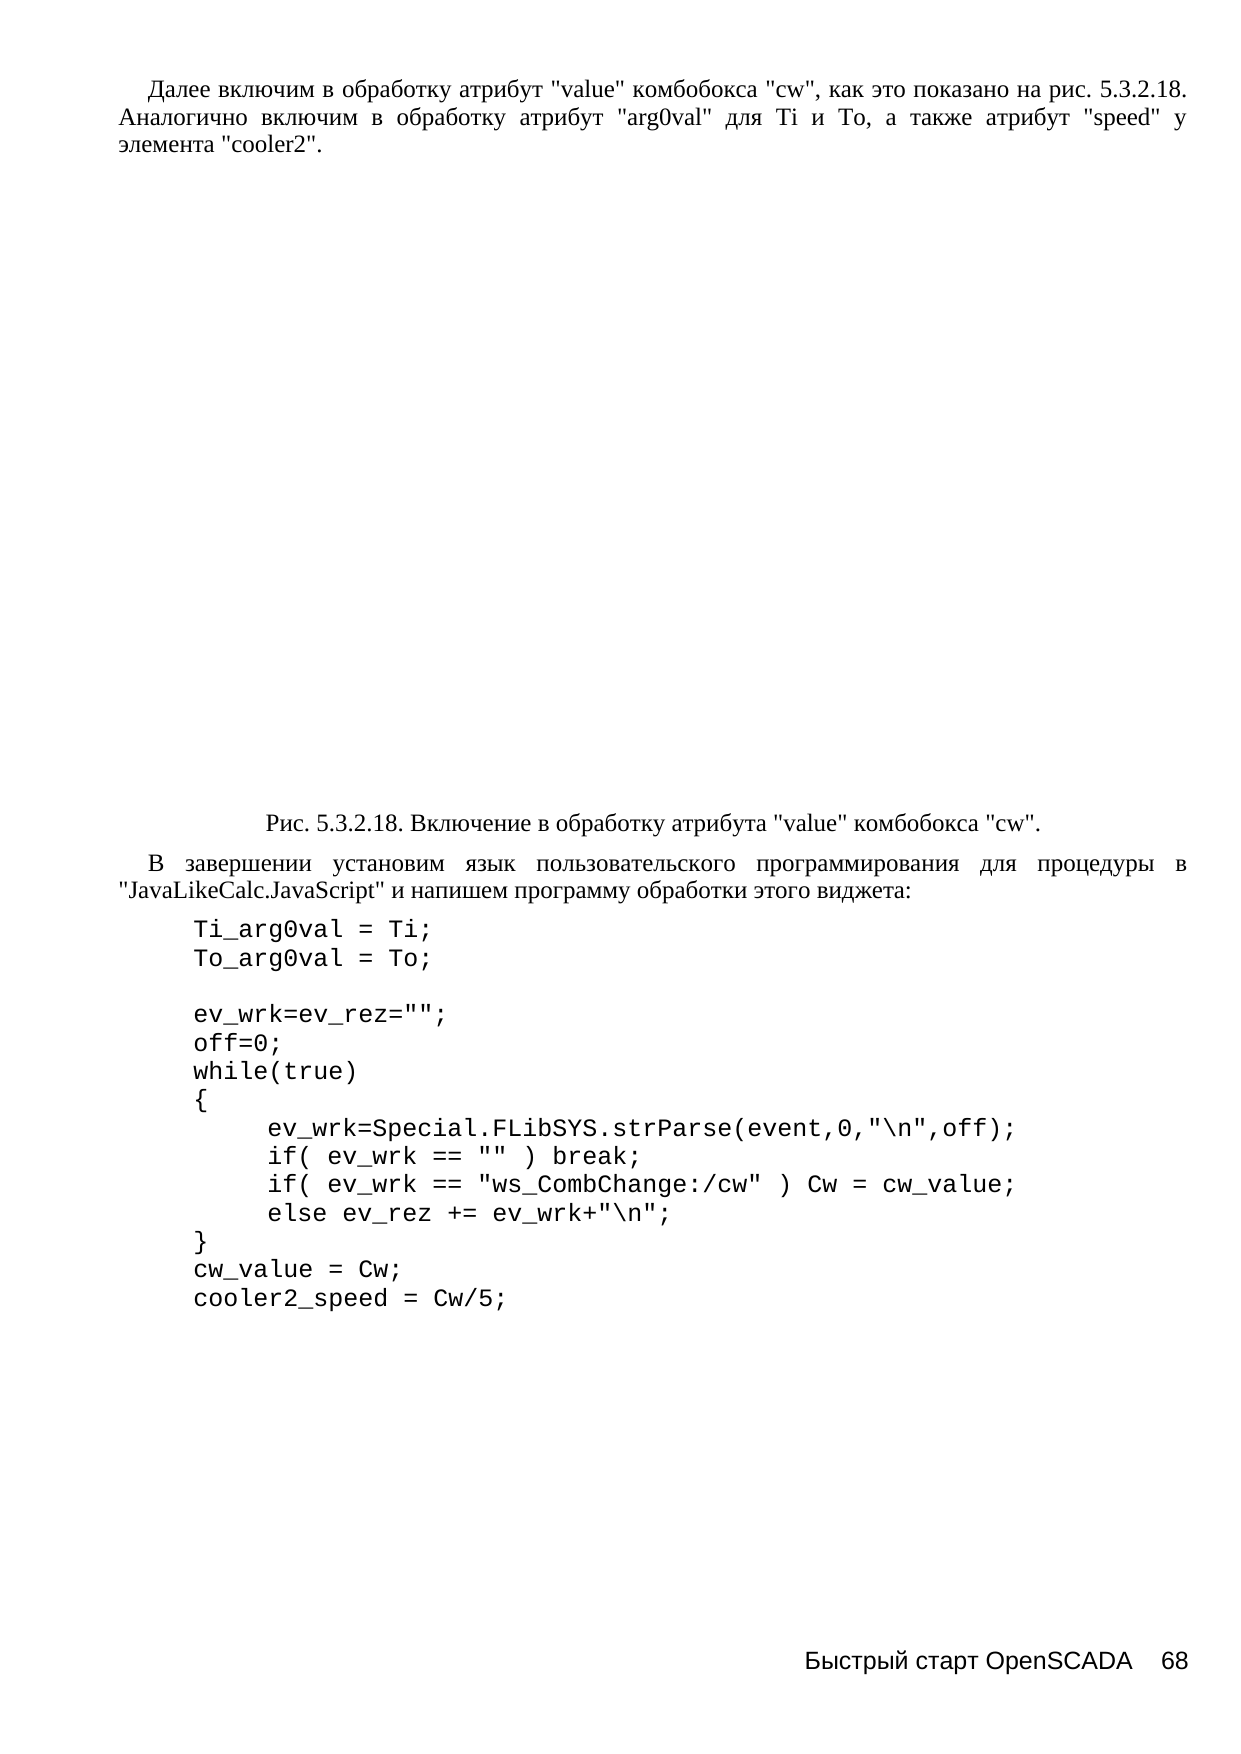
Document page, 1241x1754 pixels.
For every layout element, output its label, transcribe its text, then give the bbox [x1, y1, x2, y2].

text cw_value = Cw; [193, 1257, 1188, 1285]
text } [193, 1228, 1188, 1257]
text Далее включим в обработку атрибут "value" комбобокса "cw", как это показано на рис. 5.3.2.18. Аналогично включим в обработку атрибут "arg0val" для Ti и To, а также атрибут "speed" у элемента "cooler2". [118, 75, 1188, 158]
text ev_wrk=ev_rez=""; [193, 1002, 1188, 1030]
text off=0; [193, 1030, 1188, 1058]
text while(true) [193, 1058, 1188, 1087]
text { [193, 1087, 1188, 1115]
text ev_wrk=Special.FLibSYS.strParse(event,0,"\n",off); [193, 1115, 1188, 1143]
text Ti_arg0val = Ti; [193, 917, 1188, 945]
text В завершении установим язык пользовательского программирования для процедуры в "JavaLikeCalc.JavaScript" и напишем программу обработки этого виджета: [118, 849, 1188, 904]
text To_arg0val = To; [193, 945, 1188, 973]
text if( ev_wrk == "ws_CombChange:/cw" ) Cw = cw_value; [193, 1172, 1188, 1200]
text cooler2_speed = Cw/5; [193, 1285, 1188, 1313]
text Рис. 5.3.2.18. Включение в обработку атрибута "value" комбобокса "cw". [118, 171, 1188, 837]
text else ev_rez += ev_wrk+"\n"; [193, 1200, 1188, 1228]
text if( ev_wrk == "" ) break; [193, 1143, 1188, 1172]
